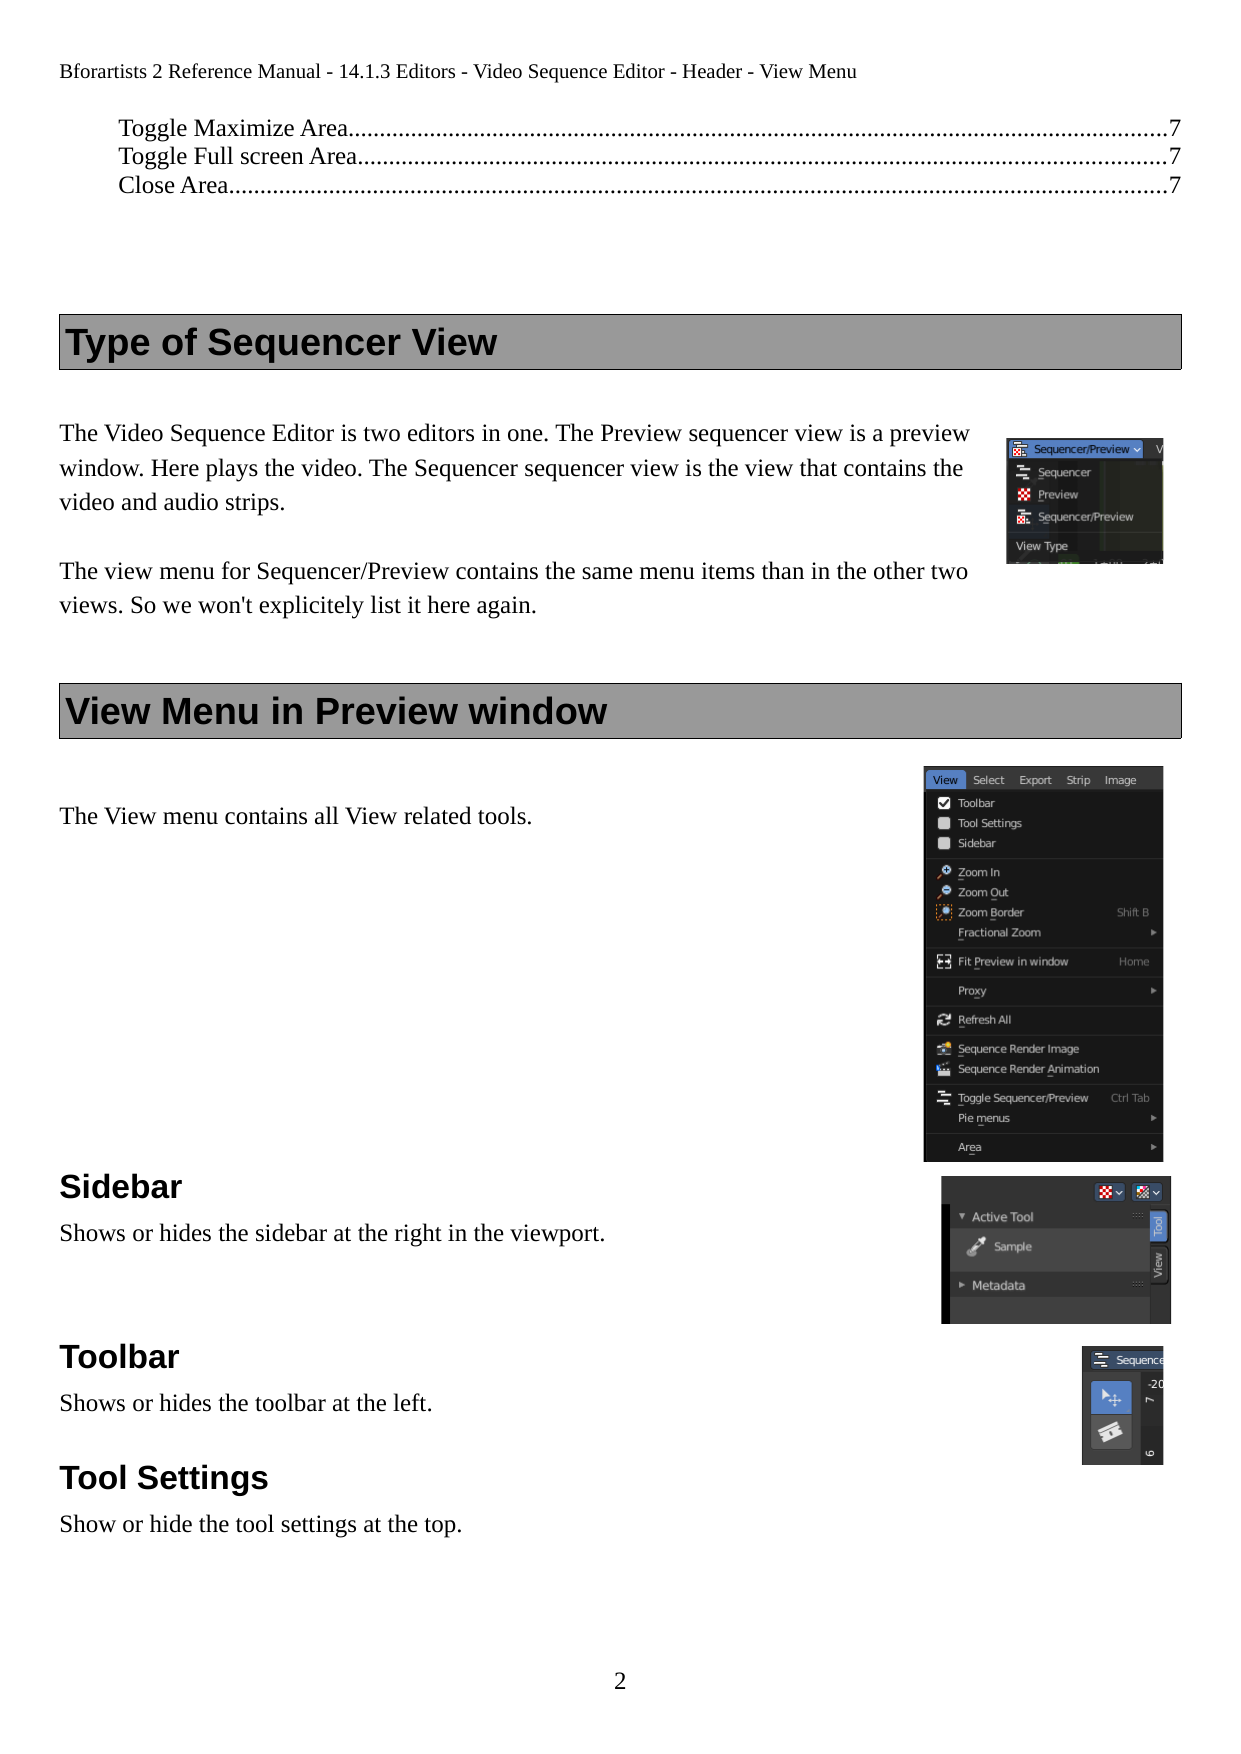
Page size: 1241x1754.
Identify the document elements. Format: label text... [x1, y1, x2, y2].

subtitle Tool Settings [59, 1458, 1181, 1497]
text The view menu for Sequencer/Preview contains the same menu items than in the other two views. So we won't explicitely list it here again. [59, 556, 1181, 619]
table_header View Menu in Preview window [60, 684, 1181, 738]
text Toggle Maximize Area 7 [118, 113, 1181, 141]
picture [923, 766, 1164, 1162]
picture [941, 1176, 1172, 1324]
subtitle Sidebar [59, 1167, 1181, 1206]
picture [1080, 1346, 1164, 1465]
table_header Type of Sequencer View [60, 315, 1181, 369]
text Shows or hides the toolbar at the left. [59, 1388, 1080, 1417]
text The View menu contains all View related tools. [59, 801, 923, 830]
subtitle Toolbar [59, 1337, 1181, 1376]
text Close Area 7 [118, 170, 1181, 199]
text Toggle Full screen Area 7 [118, 141, 1181, 170]
text The Video Sequence Editor is two editors in one. The Preview sequencer view is a preview window. Here plays the video. The Sequencer sequencer view is the view that contains the video and audio strips. [59, 418, 1181, 516]
picture [1006, 438, 1164, 564]
text Show or hide the tool settings at the top. [59, 1509, 1181, 1538]
text Shows or hides the sidebar at the right in the viewport. [59, 1218, 941, 1247]
